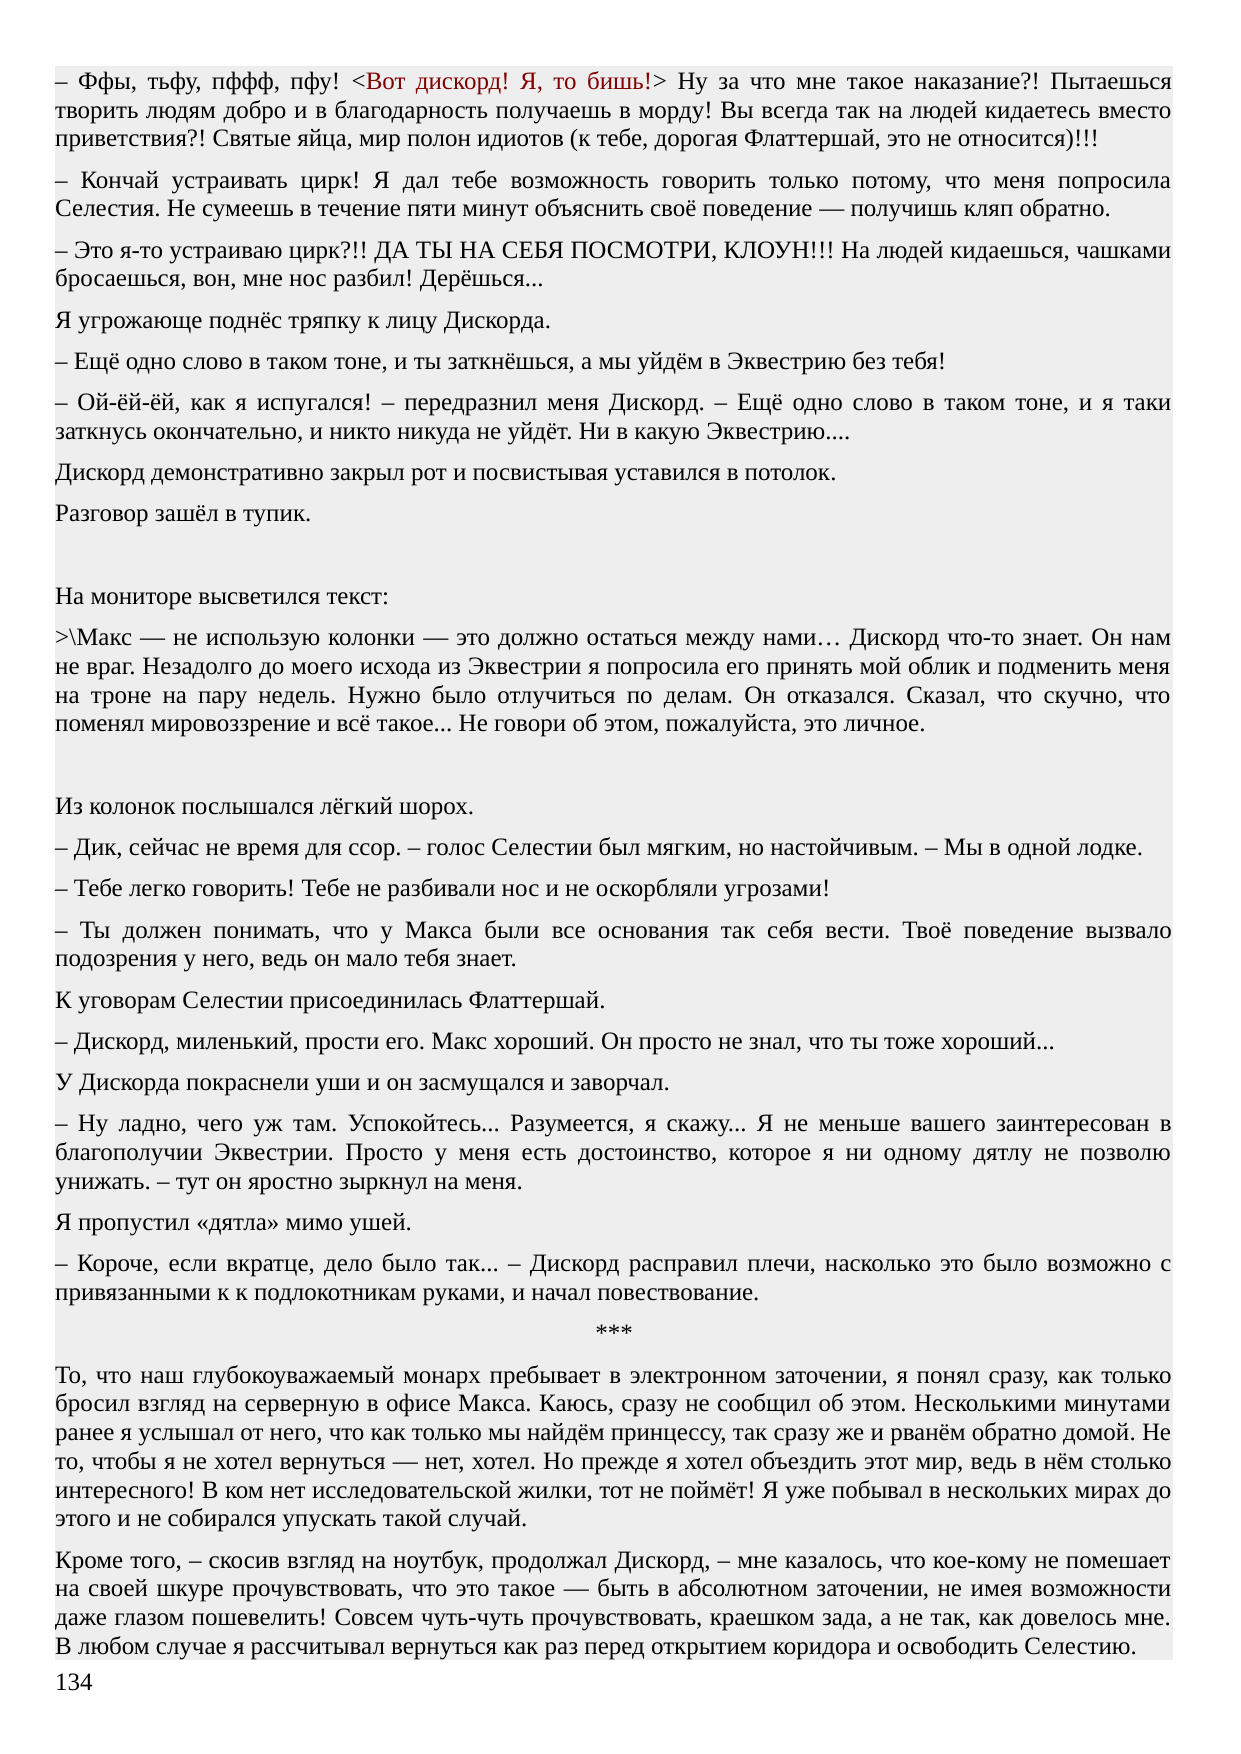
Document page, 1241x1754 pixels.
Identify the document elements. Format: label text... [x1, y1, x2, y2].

text То, что наш глубокоуважаемый монарх пребывает в электронном заточении, я понял сразу, как только бросил взгляд на серверную в офисе Макса. Каюсь, сразу не сообщил об этом. Несколькими минутами ранее я услышал от него, что как только мы найдём принцессу, так сразу же и рванём обратно домой. Не то, чтобы я не хотел вернуться — нет, хотел. Но прежде я хотел объездить этот мир, ведь в нём столько интересного! В ком нет исследовательской жилки, тот не поймёт! Я уже побывал в нескольких мирах до этого и не собирался упускать такой случай. [55, 1360, 1173, 1532]
text – Это я-то устраиваю цирк?!! ДА ТЫ НА СЕБЯ ПОСМОТРИ, КЛОУН!!! На людей кидаешься, чашками бросаешься, вон, мне нос разбил! Дерёшься... [55, 235, 1173, 292]
text >\Макс — не использую колонки — это должно остаться между нами… Дискорд что-то знает. Он нам не враг. Незадолго до моего исхода из Эквестрии я попросила его принять мой облик и подменить меня на троне на пару недель. Нужно было отлучиться по делам. Он отказался. Сказал, что скучно, что поменял мировоззрение и всё такое... Не говори об этом, пожалуйста, это личное. [55, 622, 1173, 737]
text – Кончай устраивать цирк! Я дал тебе возможность говорить только потому, что меня попросила Селестия. Не сумеешь в течение пяти минут объяснить своё поведение — получишь кляп обратно. [55, 165, 1173, 222]
text – Ты должен понимать, что у Макса были все основания так себя вести. Твоё поведение вызвало подозрения у него, ведь он мало тебя знает. [55, 915, 1173, 972]
text У Дискорда покраснели уши и он засмущался и заворчал. [55, 1067, 1173, 1096]
text Кроме того, – скосив взгляд на ноутбук, продолжал Дискорд, – мне казалось, что кое-кому не помешает на своей шкуре прочувствовать, что это такое — быть в абсолютном заточении, не имея возможности даже глазом пошевелить! Совсем чуть-чуть прочувствовать, краешком зада, а не так, как довелось мне. В любом случае я рассчитывал вернуться как раз перед открытием коридора и освободить Селестию. [55, 1545, 1173, 1660]
text – Ну ладно, чего уж там. Успокойтесь... Разумеется, я скажу... Я не меньше вашего заинтересован в благополучии Эквестрии. Просто у меня есть достоинство, которое я ни одному дятлу не позволю унижать. – тут он яростно зыркнул на меня. [55, 1108, 1173, 1195]
text Из колонок послышался лёгкий шорох. [55, 791, 1173, 820]
text – Дискорд, миленький, прости его. Макс хороший. Он просто не знал, что ты тоже хороший... [55, 1026, 1173, 1055]
text – Дик, сейчас не время для ссор. – голос Селестии был мягким, но настойчивым. – Мы в одной лодке. [55, 832, 1173, 861]
text Я угрожающе поднёс тряпку к лицу Дискорда. [55, 305, 1173, 333]
text К уговорам Селестии присоединилась Флаттершай. [55, 985, 1173, 1013]
text *** [55, 1318, 1173, 1347]
text Я пропустил «дятла» мимо ушей. [55, 1207, 1173, 1236]
text – Тебе легко говорить! Тебе не разбивали нос и не оскорбляли угрозами! [55, 873, 1173, 902]
text – Ещё одно слово в таком тоне, и ты заткнёшься, а мы уйдём в Эквестрию без тебя! [55, 346, 1173, 375]
text – Короче, если вкратце, дело было так... – Дискорд расправил плечи, насколько это было возможно с привязанными к к подлокотникам руками, и начал повествование. [55, 1248, 1173, 1306]
text – Ой-ёй-ёй, как я испугался! – передразнил меня Дискорд. – Ещё одно слово в таком тоне, и я таки заткнусь окончательно, и никто никуда не уйдёт. Ни в какую Эквестрию.... [55, 387, 1173, 445]
text Дискорд демонстративно закрыл рот и посвистывая уставился в потолок. [55, 457, 1173, 486]
text Разговор зашёл в тупик. [55, 498, 1173, 527]
text На мониторе высветился текст: [55, 581, 1173, 610]
text – Ффы, тьфу, пффф, пфу! <Вот дискорд! Я, то бишь!> Ну за что мне такое наказание?! Пытаешься творить людям добро и в благодарность получаешь в морду! Вы всегда так на людей кидаетесь вместо приветствия?! Святые яйца, мир полон идиотов (к тебе, дорогая Флаттершай, это не относится)!!! [55, 66, 1173, 152]
